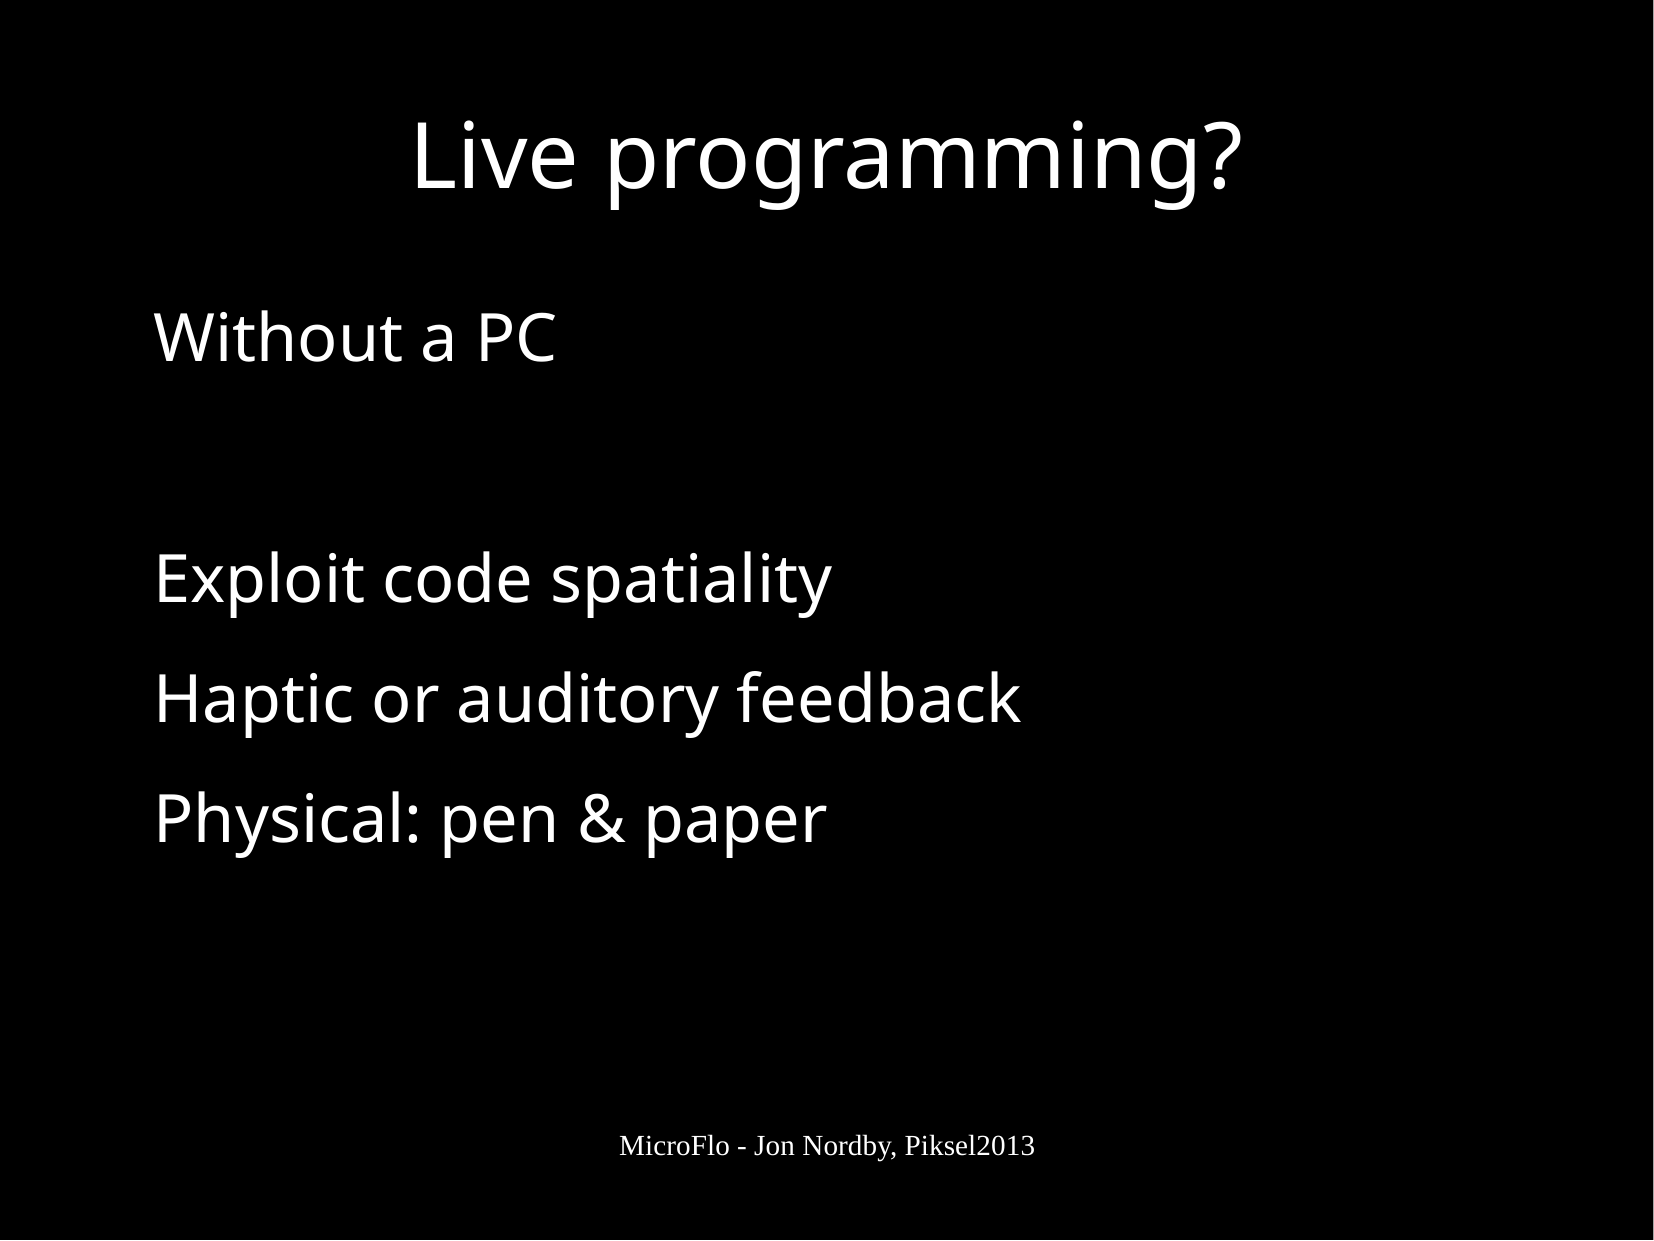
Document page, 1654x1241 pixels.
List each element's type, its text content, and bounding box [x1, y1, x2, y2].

list Without a PC Exploit code spatiality Haptic or auditory feedback Physical: pen & paper [82, 290, 1571, 1010]
title Live programming? [82, 49, 1571, 257]
